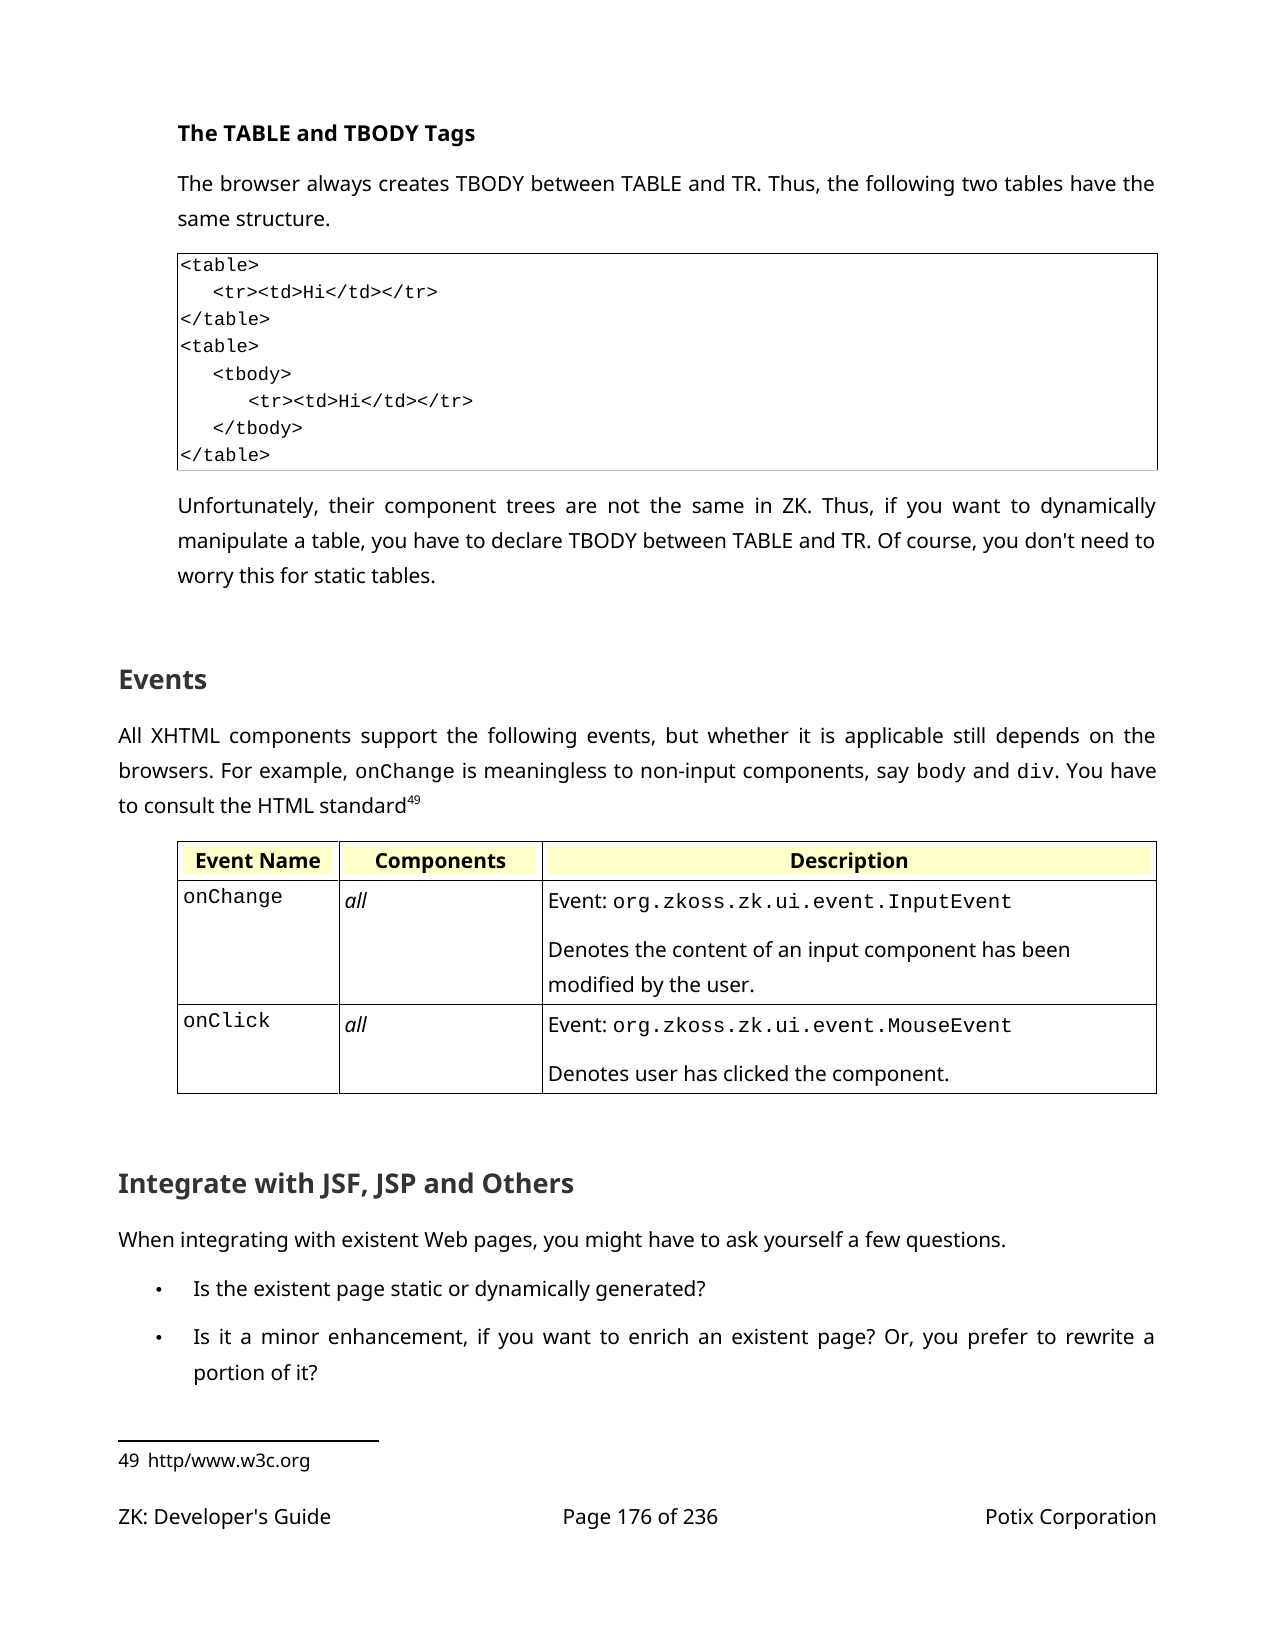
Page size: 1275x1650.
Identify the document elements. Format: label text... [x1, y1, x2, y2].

text http/www.w3c.org [118, 1447, 1157, 1473]
subtitle Integrate with JSF, JSP and Others [118, 1164, 1157, 1201]
table_cell Event: org.zkoss.zk.ui.event.InputEvent Denotes the content of an input component has been modified by the user. [543, 881, 1156, 1004]
table_header Components [340, 842, 542, 880]
text When integrating with existent Web pages, you might have to ask yourself a few questions. [118, 1225, 1157, 1253]
table_cell onClick [178, 1005, 338, 1093]
text <table> [178, 254, 1157, 277]
list Is it a minor enhancement, if you want to enrich an existent page? Or, you prefer to rewrite a portion of it? [156, 1322, 1157, 1386]
table_cell onChange [178, 881, 338, 1004]
text <tr><td>Hi</td></tr> [178, 389, 1157, 413]
text <tbody> [178, 362, 1157, 386]
text </tbody> [178, 416, 1157, 440]
text </table> [178, 307, 1157, 331]
table_cell all [340, 1005, 542, 1093]
text Unfortunately, their component trees are not the same in ZK. Thus, if you want to dynamically manipulate a table, you have to declare TBODY between TABLE and TR. Of course, you don't need to worry this for static tables. [177, 491, 1157, 590]
text <tr><td>Hi</td></tr> [178, 280, 1157, 304]
table_cell all [340, 881, 542, 1004]
table_header Event Name [178, 842, 338, 880]
subtitle Events [118, 661, 1157, 697]
text All XHTML components support the following events, but whether it is applicable still depends on the browsers. For example, onChange is meaningless to non-input components, say body and div. You have to consult the HTML standard [118, 721, 1157, 820]
text </table> [178, 443, 1157, 470]
text <table> [178, 334, 1157, 359]
text The browser always creates TBODY between TABLE and TR. Thus, the following two tables have the same structure. [177, 169, 1157, 232]
table_header Description [543, 842, 1156, 880]
subtitle The TABLE and TBODY Tags [177, 118, 1157, 148]
list Is the existent page static or dynamically generated? [156, 1274, 1157, 1302]
table_cell Event: org.zkoss.zk.ui.event.MouseEvent Denotes user has clicked the component. [543, 1005, 1156, 1093]
